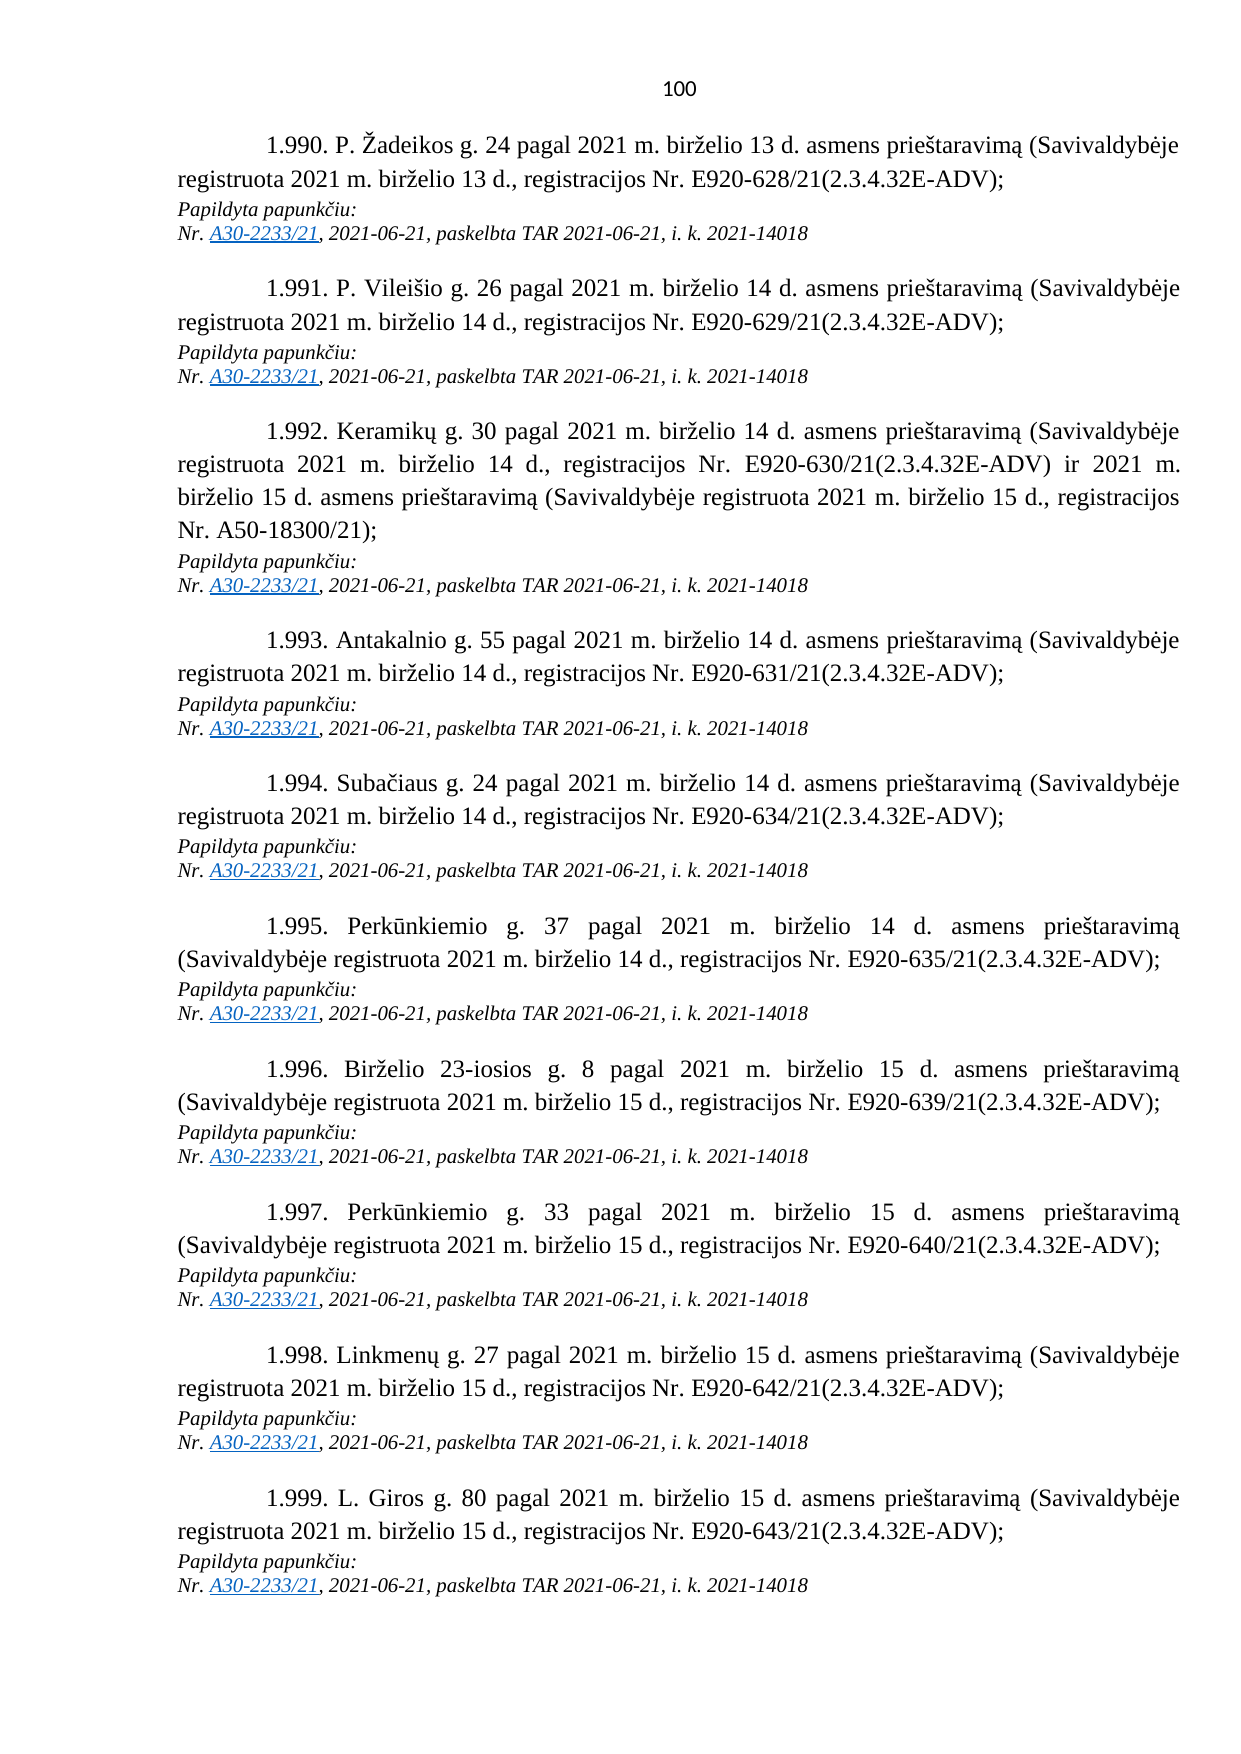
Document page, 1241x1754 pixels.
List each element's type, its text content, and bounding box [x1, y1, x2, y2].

text Papildyta papunkčiu: [177, 977, 1181, 1001]
text 1.990. P. Žadeikos g. 24 pagal 2021 m. birželio 13 d. asmens prieštaravimą (Savivaldybėje registruota 2021 m. birželio 13 d., registracijos Nr. E920-628/21(2.3.4.32E-ADV); [177, 131, 1181, 192]
text Nr. A30-2233/21, 2021-06-21, paskelbta TAR 2021-06-21, i. k. 2021-14018 [177, 858, 1181, 882]
text Nr. A30-2233/21, 2021-06-21, paskelbta TAR 2021-06-21, i. k. 2021-14018 [177, 364, 1181, 388]
text 1.992. Keramikų g. 30 pagal 2021 m. birželio 14 d. asmens prieštaravimą (Savivaldybėje registruota 2021 m. birželio 14 d., registracijos Nr. E920-630/21(2.3.4.32E-ADV) ir 2021 m. birželio 15 d. asmens prieštaravimą (Savivaldybėje registruota 2021 m. birželio 15 d., registracijos Nr. A50-18300/21); [177, 416, 1181, 544]
text 1.997. Perkūnkiemio g. 33 pagal 2021 m. birželio 15 d. asmens prieštaravimą (Savivaldybėje registruota 2021 m. birželio 15 d., registracijos Nr. E920-640/21(2.3.4.32E-ADV); [177, 1197, 1181, 1259]
text Papildyta papunkčiu: [177, 1406, 1181, 1430]
text Papildyta papunkčiu: [177, 1120, 1181, 1144]
text Papildyta papunkčiu: [177, 548, 1181, 573]
text Nr. A30-2233/21, 2021-06-21, paskelbta TAR 2021-06-21, i. k. 2021-14018 [177, 573, 1181, 597]
text 1.996. Birželio 23-iosios g. 8 pagal 2021 m. birželio 15 d. asmens prieštaravimą (Savivaldybėje registruota 2021 m. birželio 15 d., registracijos Nr. E920-639/21(2.3.4.32E-ADV); [177, 1054, 1181, 1116]
text Nr. A30-2233/21, 2021-06-21, paskelbta TAR 2021-06-21, i. k. 2021-14018 [177, 716, 1181, 739]
text 1.994. Subačiaus g. 24 pagal 2021 m. birželio 14 d. asmens prieštaravimą (Savivaldybėje registruota 2021 m. birželio 14 d., registracijos Nr. E920-634/21(2.3.4.32E-ADV); [177, 768, 1181, 830]
text Nr. A30-2233/21, 2021-06-21, paskelbta TAR 2021-06-21, i. k. 2021-14018 [177, 221, 1181, 245]
text 1.993. Antakalnio g. 55 pagal 2021 m. birželio 14 d. asmens prieštaravimą (Savivaldybėje registruota 2021 m. birželio 14 d., registracijos Nr. E920-631/21(2.3.4.32E-ADV); [177, 625, 1181, 687]
text Papildyta papunkčiu: [177, 1549, 1181, 1573]
text 1.999. L. Giros g. 80 pagal 2021 m. birželio 15 d. asmens prieštaravimą (Savivaldybėje registruota 2021 m. birželio 15 d., registracijos Nr. E920-643/21(2.3.4.32E-ADV); [177, 1483, 1181, 1545]
text Papildyta papunkčiu: [177, 1263, 1181, 1287]
text 1.998. Linkmenų g. 27 pagal 2021 m. birželio 15 d. asmens prieštaravimą (Savivaldybėje registruota 2021 m. birželio 15 d., registracijos Nr. E920-642/21(2.3.4.32E-ADV); [177, 1340, 1181, 1402]
text 1.991. P. Vileišio g. 26 pagal 2021 m. birželio 14 d. asmens prieštaravimą (Savivaldybėje registruota 2021 m. birželio 14 d., registracijos Nr. E920-629/21(2.3.4.32E-ADV); [177, 273, 1181, 335]
text Nr. A30-2233/21, 2021-06-21, paskelbta TAR 2021-06-21, i. k. 2021-14018 [177, 1001, 1181, 1025]
text Nr. A30-2233/21, 2021-06-21, paskelbta TAR 2021-06-21, i. k. 2021-14018 [177, 1287, 1181, 1311]
text Nr. A30-2233/21, 2021-06-21, paskelbta TAR 2021-06-21, i. k. 2021-14018 [177, 1573, 1181, 1597]
text Nr. A30-2233/21, 2021-06-21, paskelbta TAR 2021-06-21, i. k. 2021-14018 [177, 1144, 1181, 1168]
text Papildyta papunkčiu: [177, 197, 1181, 221]
text 1.995. Perkūnkiemio g. 37 pagal 2021 m. birželio 14 d. asmens prieštaravimą (Savivaldybėje registruota 2021 m. birželio 14 d., registracijos Nr. E920-635/21(2.3.4.32E-ADV); [177, 911, 1181, 973]
text Nr. A30-2233/21, 2021-06-21, paskelbta TAR 2021-06-21, i. k. 2021-14018 [177, 1430, 1181, 1454]
text Papildyta papunkčiu: [177, 691, 1181, 716]
text Papildyta papunkčiu: [177, 834, 1181, 858]
text Papildyta papunkčiu: [177, 339, 1181, 364]
